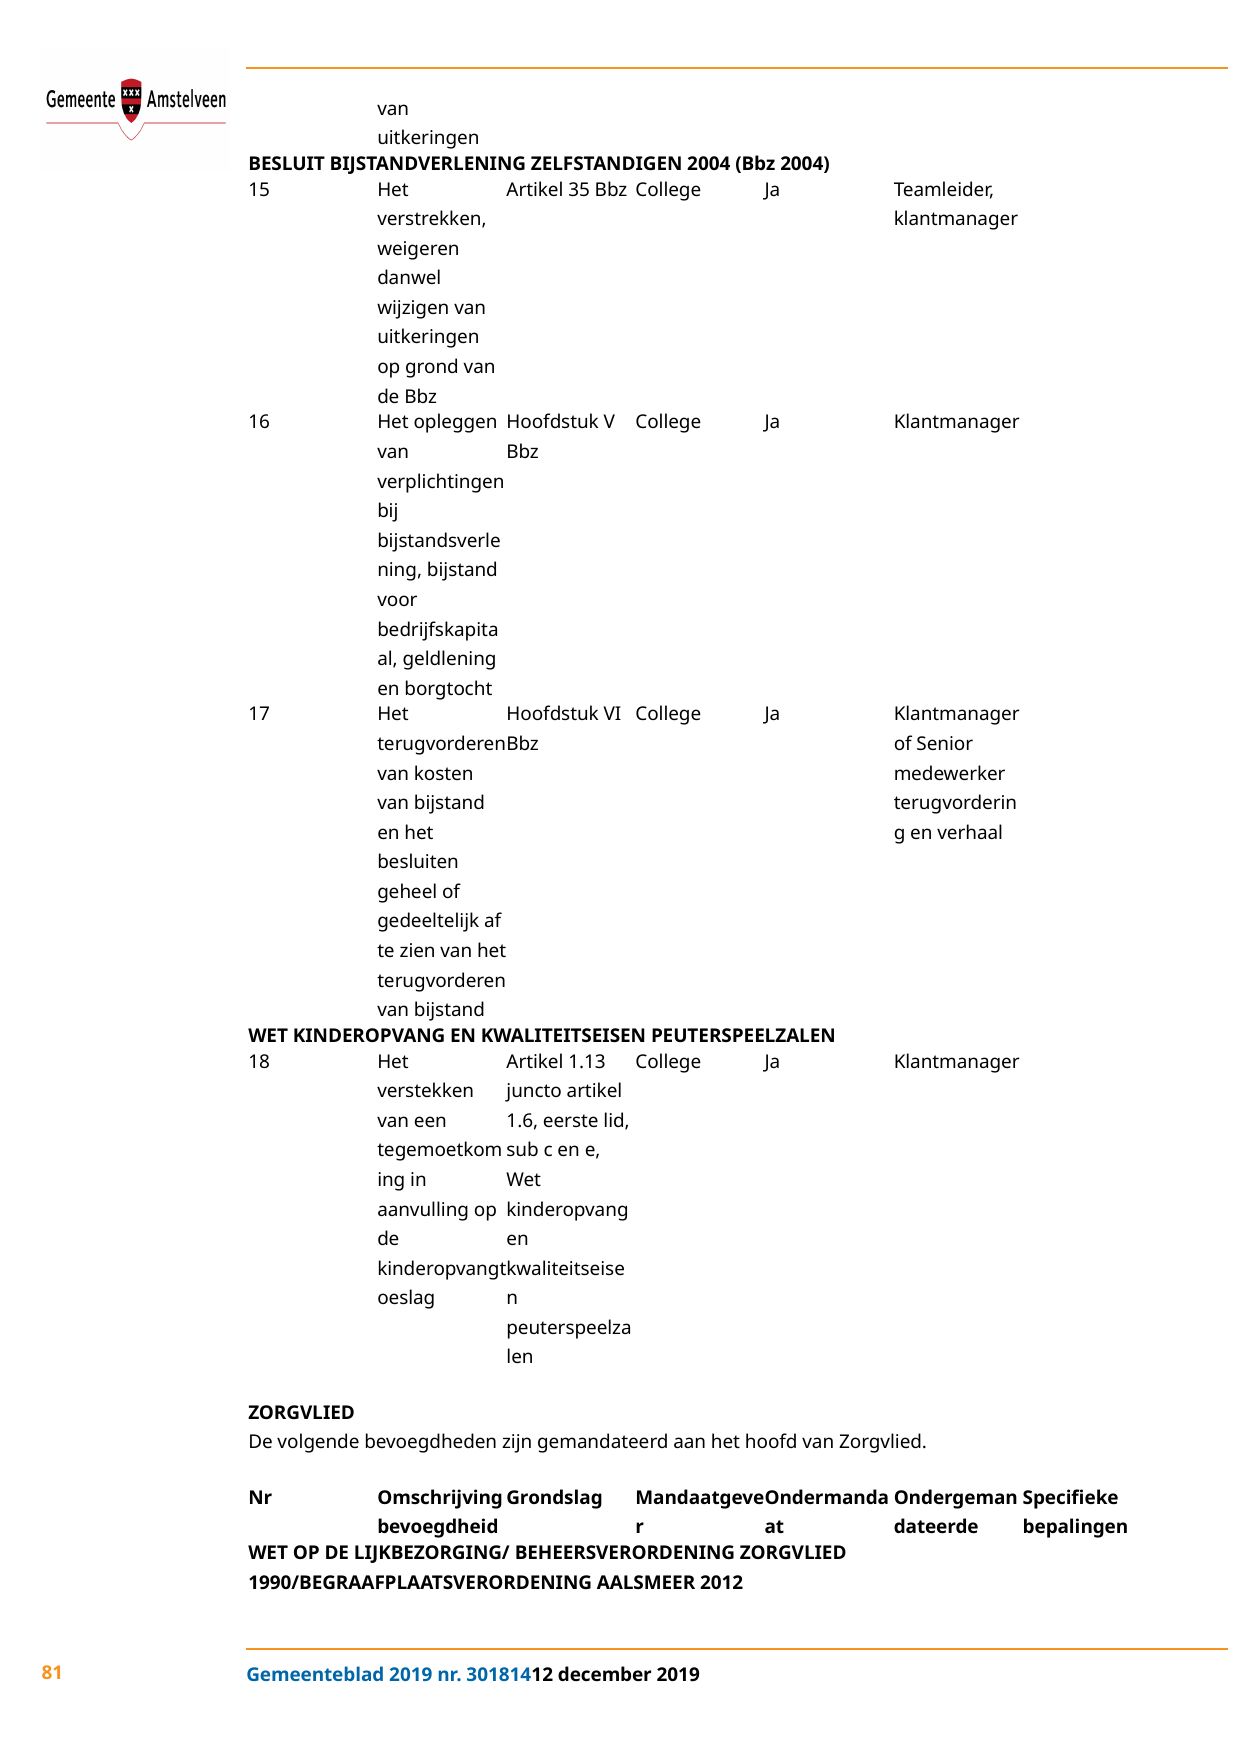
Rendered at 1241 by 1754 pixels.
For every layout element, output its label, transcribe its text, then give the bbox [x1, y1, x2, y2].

table_cell Nr [248, 1484, 377, 1539]
table_cell Klantmanager of Senior medewerker terugvordering en verhaal [894, 701, 1022, 1022]
table_cell Grondslag [506, 1484, 635, 1539]
table_cell [1023, 95, 1152, 150]
table_cell [764, 95, 893, 150]
table_cell Het terugvorderen van kosten van bijstand en het besluiten geheel of gedeeltelijk af te zien van het terugvorderen van bijstand [377, 701, 506, 1022]
table_cell Ja [764, 701, 893, 1022]
table_cell College [635, 409, 764, 701]
table_cell 16 [248, 409, 377, 701]
table_cell 15 [248, 176, 377, 409]
table_cell Ja [764, 1048, 893, 1369]
table_cell Artikel 1.13 juncto artikel 1.6, eerste lid, sub c en e, Wet kinderopvang en kwaliteitseisen peuterspeelzalen [506, 1048, 635, 1369]
table_cell Het verstrekken, weigeren danwel wijzigen van uitkeringen op grond van de Bbz [377, 176, 506, 409]
table_cell [635, 95, 764, 150]
table_cell College [635, 176, 764, 409]
table_cell College [635, 701, 764, 1022]
table_cell [506, 95, 635, 150]
table_cell Ja [764, 176, 893, 409]
table_cell Teamleider, klantmanager [894, 176, 1022, 409]
table_cell Het opleggen van verplichtingen bij bijstandsverlening, bijstand voor bedrijfskapitaal, geldlening en borgtocht [377, 409, 506, 701]
table_cell Ondermandaat [764, 1484, 893, 1539]
table_cell 18 [248, 1048, 377, 1369]
table_cell Artikel 35 Bbz [506, 176, 635, 409]
table_cell BESLUIT BIJSTANDVERLENING ZELFSTANDIGEN 2004 (Bbz 2004) [248, 150, 1152, 176]
table_cell 17 [248, 701, 377, 1022]
table_cell [1023, 176, 1152, 409]
table_cell WET OP DE LIJKBEZORGING/ BEHEERSVERORDENING ZORGVLIED 1990/BEGRAAFPLAATSVERORDENING AALSMEER 2012 [248, 1539, 1152, 1594]
table_cell Ondergemandateerde [894, 1484, 1022, 1539]
table_cell Klantmanager [894, 409, 1022, 701]
table_cell [248, 95, 377, 150]
table_cell Ja [764, 409, 893, 701]
table_cell [894, 95, 1022, 150]
table_cell [1023, 409, 1152, 701]
table_cell Omschrijving bevoegdheid [377, 1484, 506, 1539]
table_cell Klantmanager [894, 1048, 1022, 1369]
table_cell [1023, 1048, 1152, 1369]
table_cell Specifieke bepalingen [1023, 1484, 1152, 1539]
table_cell WET KINDEROPVANG EN KWALITEITSEISEN PEUTERSPEELZALEN [248, 1022, 1152, 1048]
picture [41, 47, 231, 172]
table_cell Hoofdstuk VI Bbz [506, 701, 635, 1022]
table_cell Het verstekken van een tegemoetkoming in aanvulling op de kinderopvangtoeslag [377, 1048, 506, 1369]
table_cell van uitkeringen [377, 95, 506, 150]
table_cell Hoofdstuk V Bbz [506, 409, 635, 701]
table_cell ZORGVLIED De volgende bevoegdheden zijn gemandateerd aan het hoofd van Zorgvlied. [248, 1370, 1152, 1484]
table_cell College [635, 1048, 764, 1369]
table_cell Mandaatgever [635, 1484, 764, 1539]
table_cell [1023, 701, 1152, 1022]
